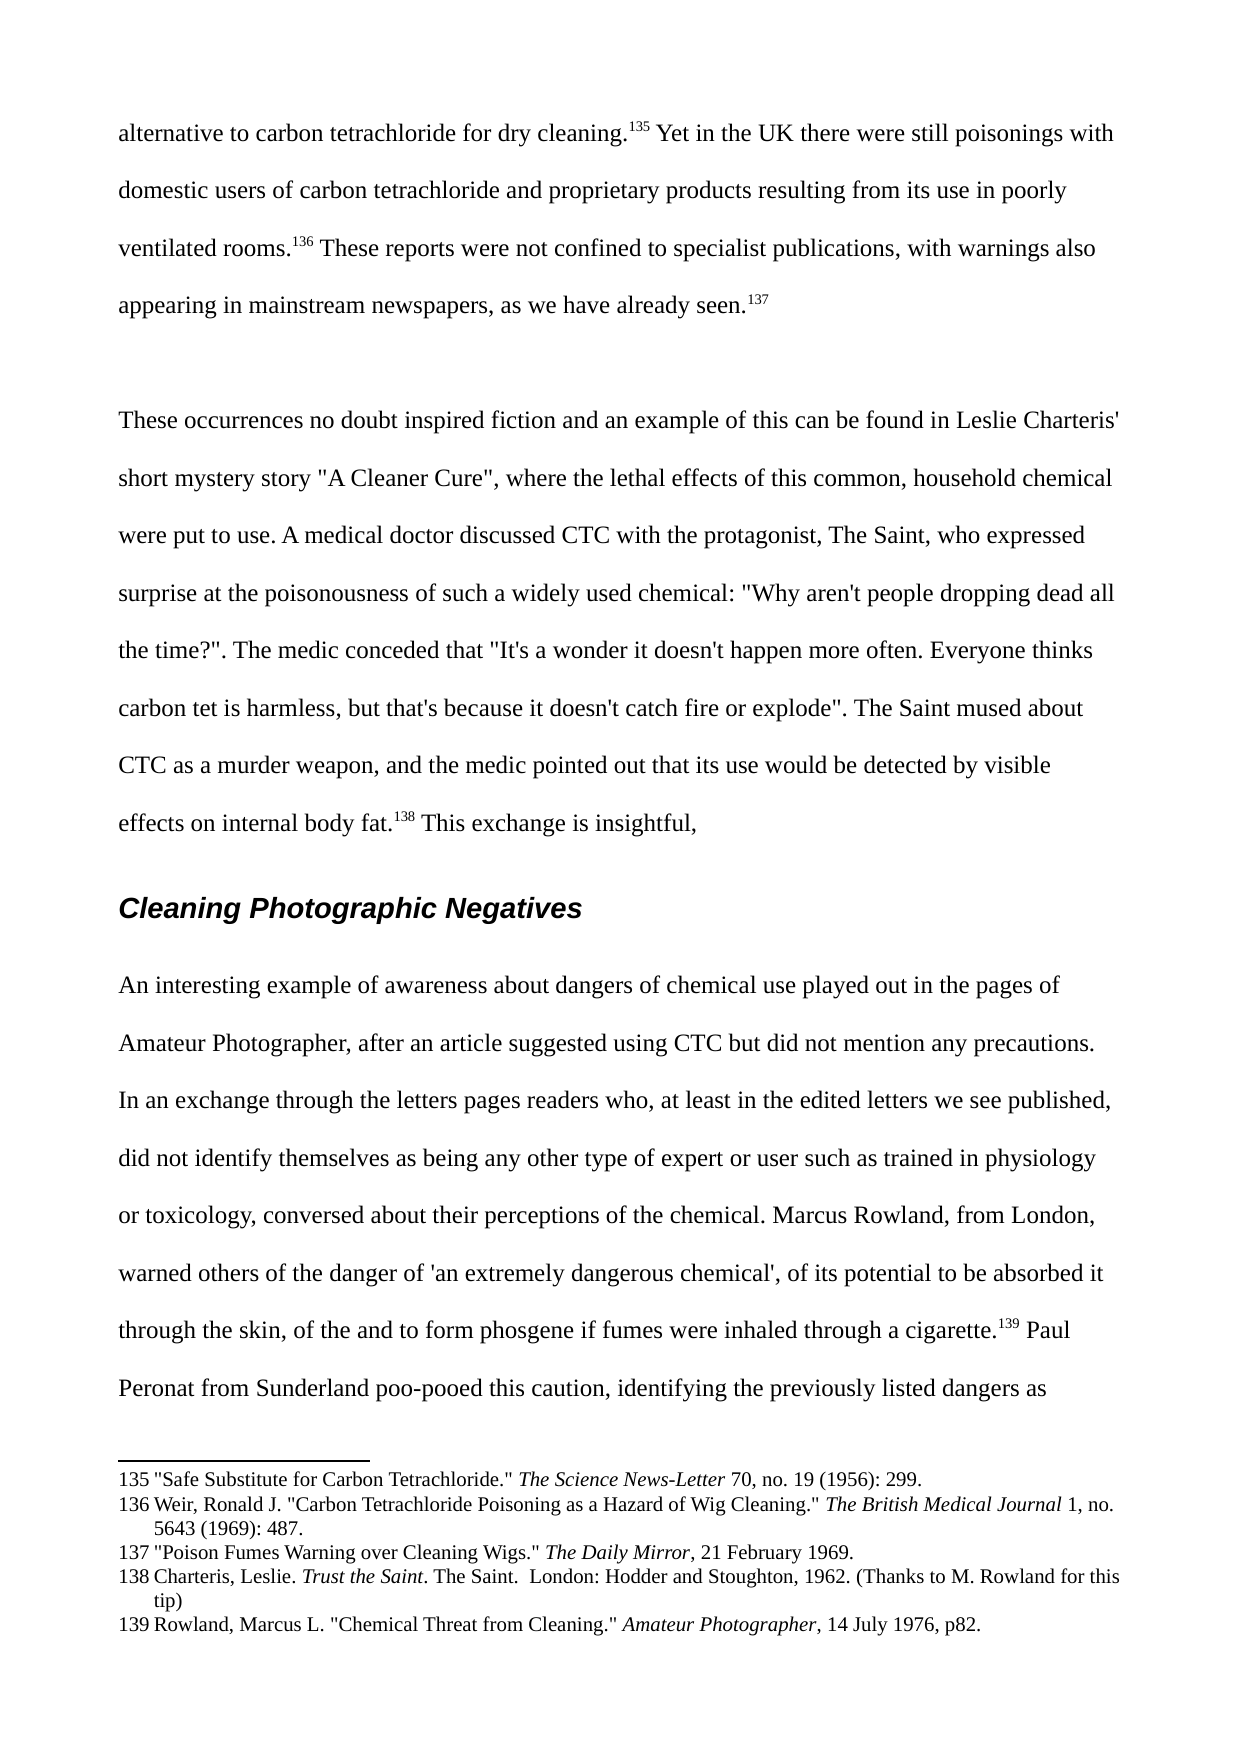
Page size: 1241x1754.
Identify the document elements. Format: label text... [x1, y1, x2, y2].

text "Poison Fumes Warning over Cleaning Wigs." The Daily Mirror, 21 February 1969. [118, 1539, 1122, 1564]
subtitle Cleaning Photographic Negatives [118, 891, 1122, 924]
text Weir, Ronald J. "Carbon Tetrachloride Poisoning as a Hazard of Wig Cleaning." The British Medical Journal 1, no. 5643 (1969): 487. [118, 1491, 1122, 1539]
text alternative to carbon tetrachloride for dry cleaning. Yet in the UK there were still poisonings with domestic users of carbon tetrachloride and proprietary products resulting from its use in poorly ventilated rooms. These reports were not confined to specialist publications, with warnings also appearing in mainstream newspapers, as we have already seen. [118, 118, 1122, 319]
text An interesting example of awareness about dangers of chemical use played out in the pages of Amateur Photographer, after an article suggested using CTC but did not mention any precautions. In an exchange through the letters pages readers who, at least in the edited letters we see published, did not identify themselves as being any other type of expert or user such as trained in physiology or toxicology, conversed about their perceptions of the chemical. Marcus Rowland, from London, warned others of the danger of 'an extremely dangerous chemical', of its potential to be absorbed it through the skin, of the and to form phosgene if fumes were inhaled through a cigarette. Paul Peronat from Sunderland poo-pooed this caution, identifying the previously listed dangers as [118, 970, 1122, 1401]
text Rowland, Marcus L. "Chemical Threat from Cleaning." Amateur Photographer, 14 July 1976, p82. [118, 1612, 1122, 1636]
text Charteris, Leslie. Trust the Saint. The Saint. London: Hodder and Stoughton, 1962. (Thanks to M. Rowland for this tip) [118, 1564, 1122, 1612]
text These occurrences no doubt inspired fiction and an example of this can be found in Leslie Charteris' short mystery story "A Cleaner Cure", where the lethal effects of this common, household chemical were put to use. A medical doctor discussed CTC with the protagonist, The Saint, who expressed surprise at the poisonousness of such a widely used chemical: "Why aren't people dropping dead all the time?". The medic conceded that "It's a wonder it doesn't happen more often. Everyone thinks carbon tet is harmless, but that's because it doesn't catch fire or explode". The Saint mused about CTC as a murder weapon, and the medic pointed out that its use would be detected by visible effects on internal body fat. This exchange is insightful, [118, 406, 1122, 837]
text "Safe Substitute for Carbon Tetrachloride." The Science News-Letter 70, no. 19 (1956): 299. [118, 1467, 1122, 1491]
